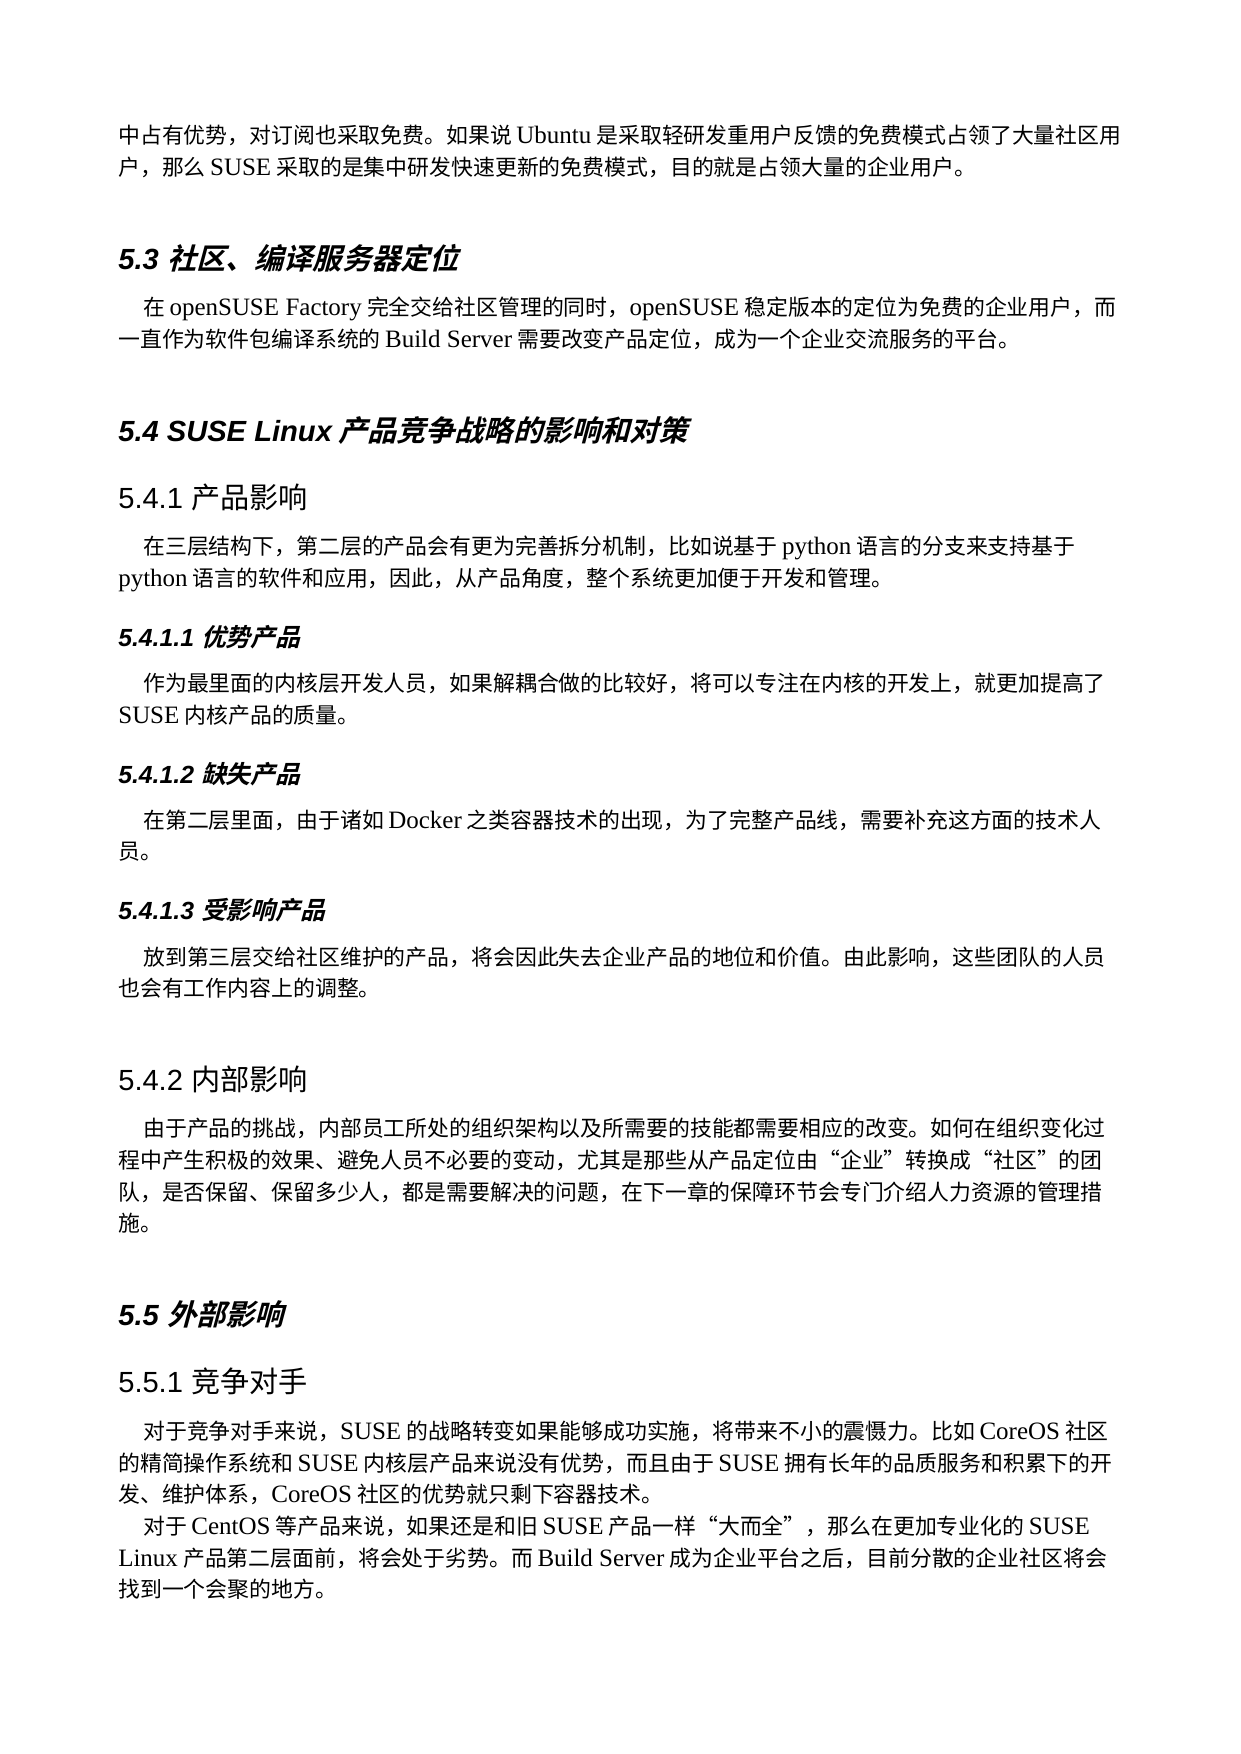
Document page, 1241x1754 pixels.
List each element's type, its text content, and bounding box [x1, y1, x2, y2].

subtitle 5.4.1.1 优势产品 [118, 617, 1122, 653]
text 对于竞争对手来说，SUSE的战略转变如果能够成功实施，将带来不小的震慑力。比如CoreOS社区的精简操作系统和SUSE内核层产品来说没有优势，而且由于SUSE拥有长年的品质服务和积累下的开发、维护体系，CoreOS社区的优势就只剩下容器技术。 [118, 1414, 1122, 1509]
text 在三层结构下，第二层的产品会有更为完善拆分机制，比如说基于python语言的分支来支持基于python语言的软件和应用，因此，从产品角度，整个系统更加便于开发和管理。 [118, 529, 1122, 592]
text 放到第三层交给社区维护的产品，将会因此失去企业产品的地位和价值。由此影响，这些团队的人员也会有工作内容上的调整。 [118, 939, 1122, 1003]
subtitle 5.4 SUSE Linux产品竞争战略的影响和对策 [118, 407, 1122, 449]
subtitle 5.5 外部影响 [118, 1292, 1122, 1334]
text 在第二层里面，由于诸如Docker之类容器技术的出现，为了完整产品线，需要补充这方面的技术人员。 [118, 803, 1122, 866]
subtitle 5.4.1 产品影响 [118, 474, 1122, 517]
text 中占有优势，对订阅也采取免费。如果说Ubuntu是采取轻研发重用户反馈的免费模式占领了大量社区用户，那么SUSE采取的是集中研发快速更新的免费模式，目的就是占领大量的企业用户。 [118, 118, 1122, 181]
text 在openSUSE Factory完全交给社区管理的同时，openSUSE稳定版本的定位为免费的企业用户，而一直作为软件包编译系统的Build Server需要改变产品定位，成为一个企业交流服务的平台。 [118, 290, 1122, 353]
subtitle 5.4.2 内部影响 [118, 1057, 1122, 1099]
subtitle 5.4.1.3 受影响产品 [118, 891, 1122, 927]
subtitle 5.5.1 竞争对手 [118, 1359, 1122, 1401]
text 对于CentOS等产品来说，如果还是和旧SUSE产品一样“大而全”，那么在更加专业化的SUSE Linux产品第二层面前，将会处于劣势。而Build Server成为企业平台之后，目前分散的企业社区将会找到一个会聚的地方。 [118, 1509, 1122, 1604]
text 由于产品的挑战，内部员工所处的组织架构以及所需要的技能都需要相应的改变。如何在组织变化过程中产生积极的效果、避免人员不必要的变动，尤其是那些从产品定位由“企业”转换成“社区”的团队，是否保留、保留多少人，都是需要解决的问题，在下一章的保障环节会专门介绍人力资源的管理措施。 [118, 1111, 1122, 1238]
subtitle 5.3 社区、编译服务器定位 [118, 235, 1122, 277]
subtitle 5.4.1.2 缺失产品 [118, 754, 1122, 790]
text 作为最里面的内核层开发人员，如果解耦合做的比较好，将可以专注在内核的开发上，就更加提高了SUSE内核产品的质量。 [118, 666, 1122, 729]
